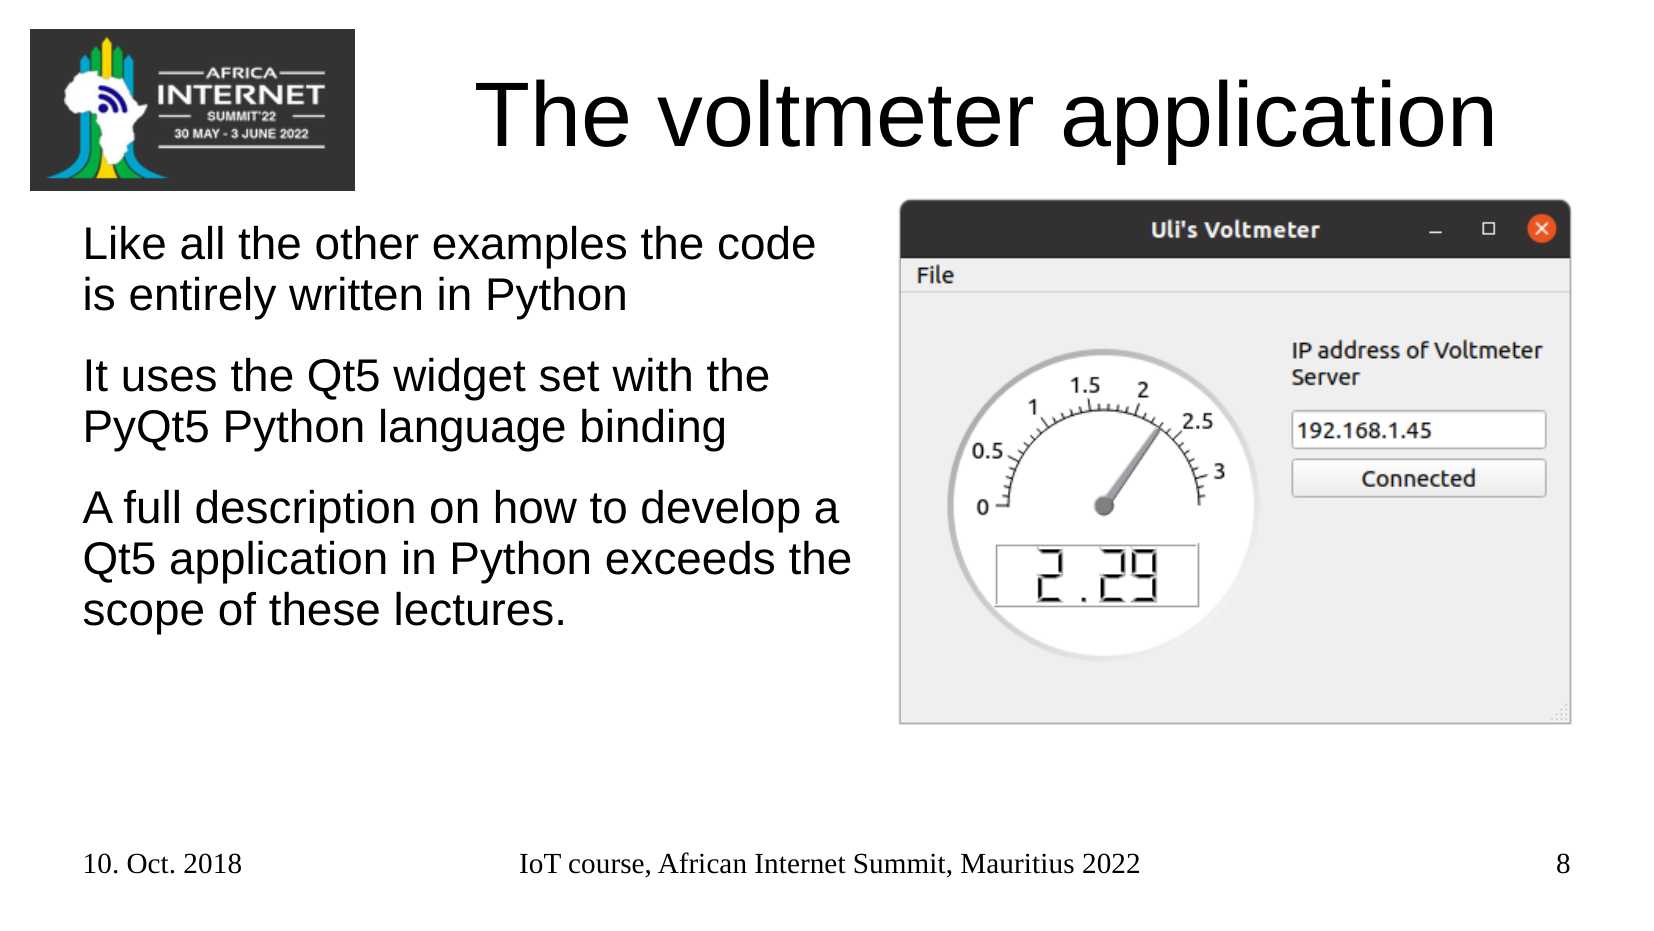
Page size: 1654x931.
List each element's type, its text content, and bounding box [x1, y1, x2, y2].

picture [885, 188, 1586, 739]
title The voltmeter application [403, 37, 1571, 193]
picture [30, 29, 355, 191]
list Like all the other examples the code is entirely written in Python It uses the Qt5 widget set with the PyQt5 Python language binding A full description on how to develop a Qt5 application in Python exceeds the scope of these lectures. [82, 217, 857, 758]
